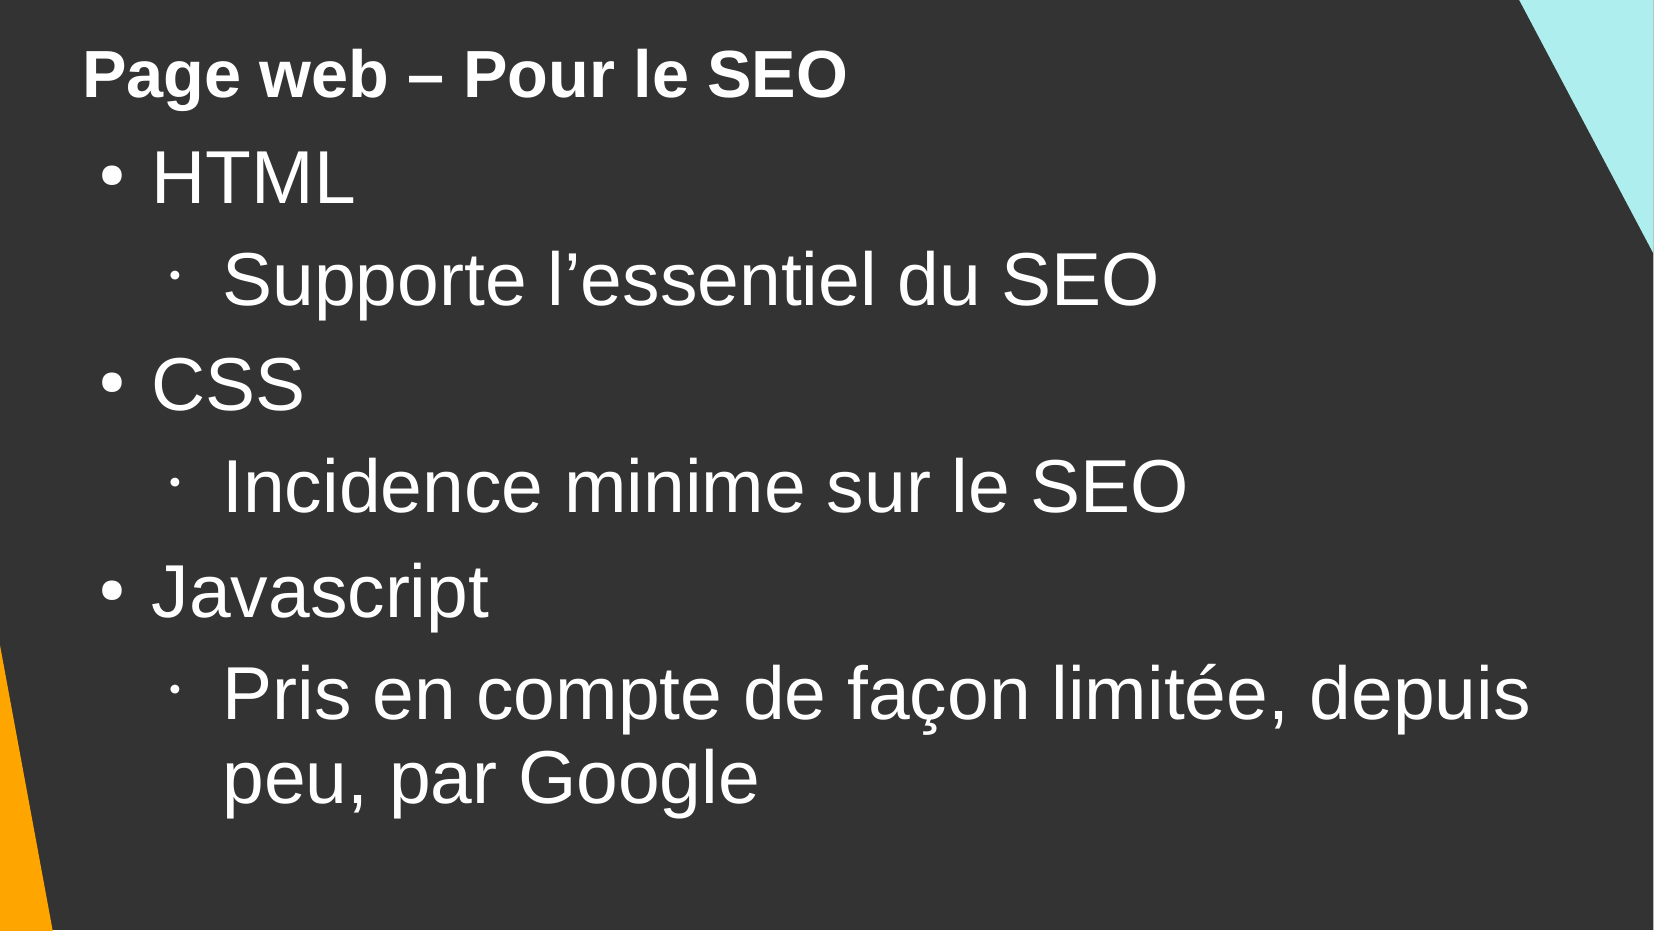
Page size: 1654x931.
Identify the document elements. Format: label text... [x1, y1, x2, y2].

text_box [1519, 0, 1654, 255]
list HTML Supporte l’essentiel du SEO CSS Incidence minime sur le SEO Javascript Pris en compte de façon limitée, depuis peu, par Google [80, 135, 1569, 827]
title Page web – Pour le SEO [82, 36, 1571, 114]
text_box [0, 645, 53, 931]
